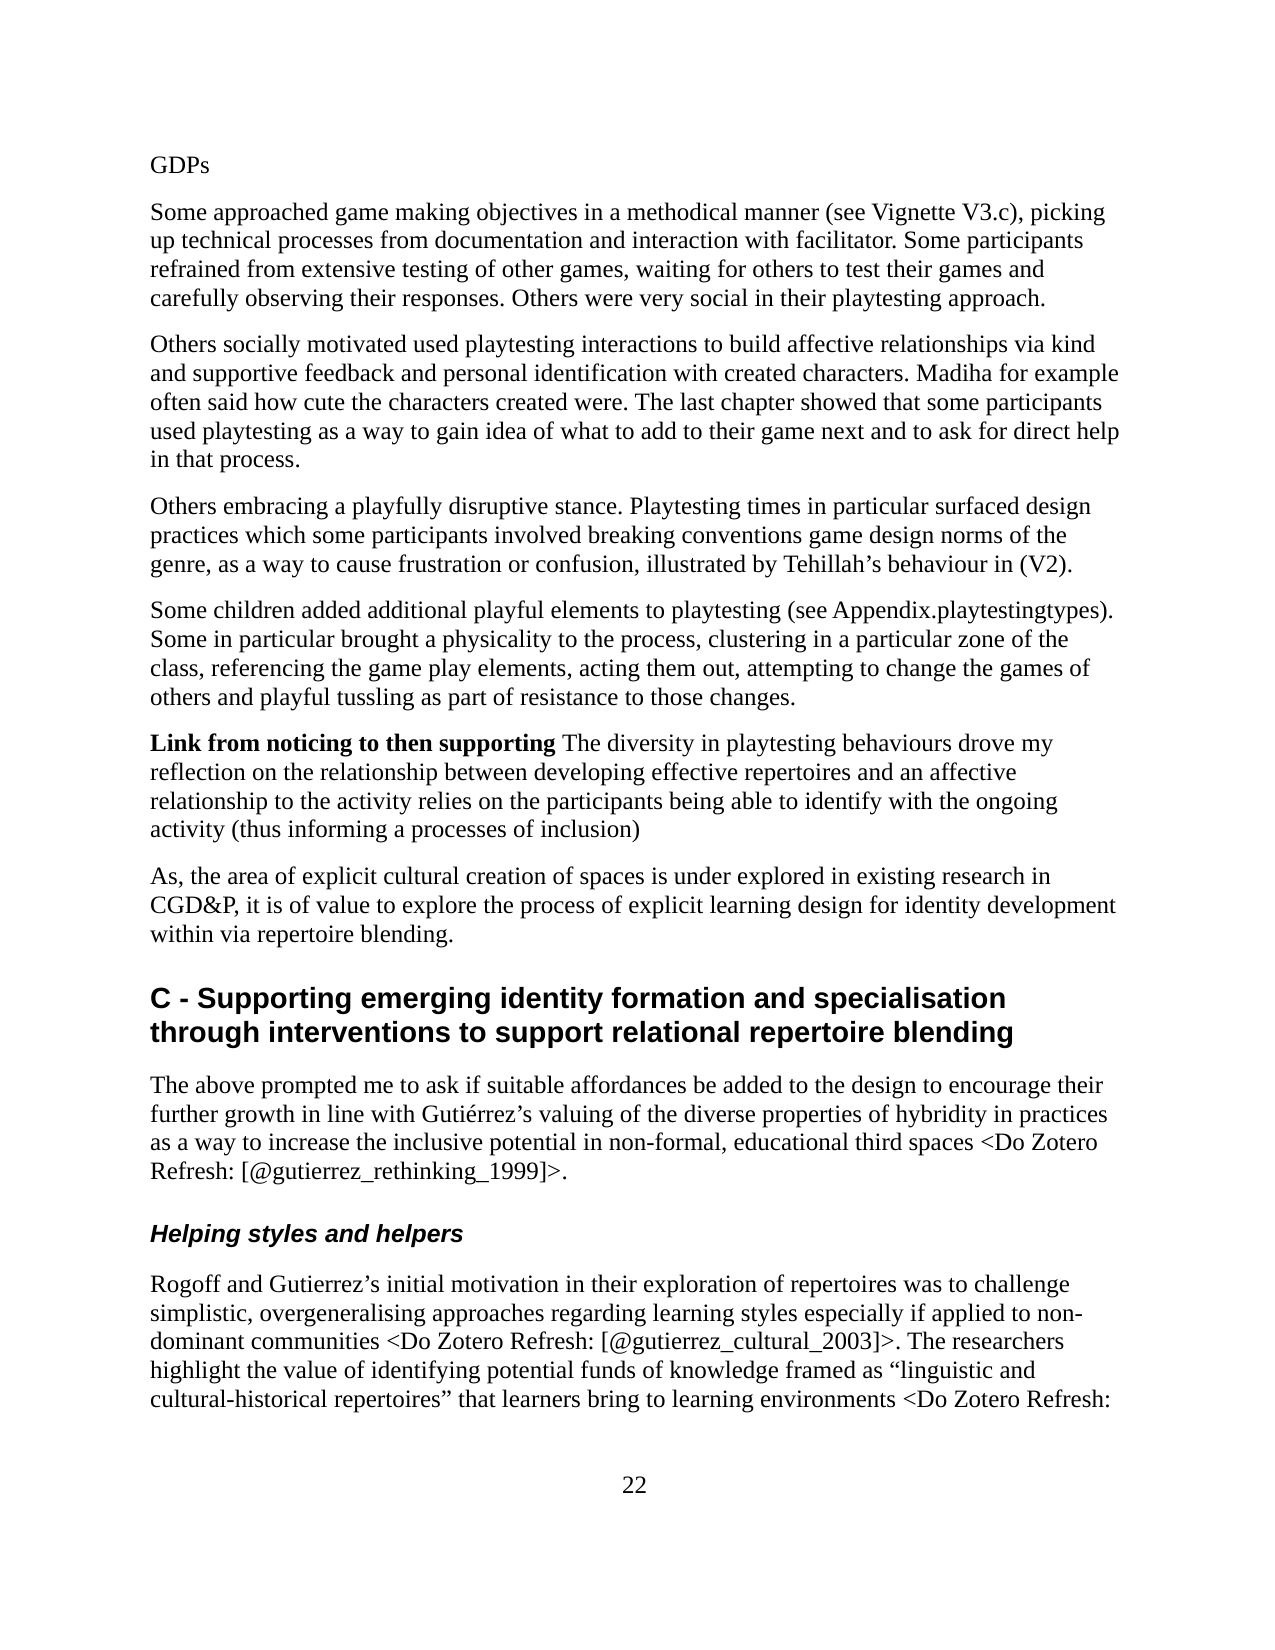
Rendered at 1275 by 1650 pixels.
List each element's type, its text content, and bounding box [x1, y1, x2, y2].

subtitle Helping styles and helpers [150, 1219, 1125, 1247]
subtitle C - Supporting emerging identity formation and specialisation through interventions to support relational repertoire blending [150, 981, 1125, 1048]
text GDPs [150, 150, 1125, 179]
text Some children added additional playful elements to playtesting (see Appendix.playtestingtypes). Some in particular brought a physicality to the process, clustering in a particular zone of the class, referencing the game play elements, acting them out, attempting to change the games of others and playful tussling as part of resistance to those changes. [150, 595, 1125, 710]
text As, the area of explicit cultural creation of spaces is under explored in existing research in CGD&P, it is of value to explore the process of explicit learning design for identity development within via repertoire blending. [150, 861, 1125, 947]
text Some approached game making objectives in a methodical manner (see Vignette V3.c), picking up technical processes from documentation and interaction with facilitator. Some participants refrained from extensive testing of other games, waiting for others to test their games and carefully observing their responses. Others were very social in their playtesting approach. [150, 197, 1125, 312]
text Link from noticing to then supporting The diversity in playtesting behaviours drove my reflection on the relationship between developing effective repertoires and an affective relationship to the activity relies on the participants being able to identify with the ongoing activity (thus informing a processes of inclusion) [150, 728, 1125, 843]
text Others embracing a playfully disruptive stance. Playtesting times in particular surfaced design practices which some participants involved breaking conventions game design norms of the genre, as a way to cause frustration or confusion, illustrated by Tehillah’s behaviour in (V2). [150, 491, 1125, 577]
text Rogoff and Gutierrez’s initial motivation in their exploration of repertoires was to challenge simplistic, overgeneralising approaches regarding learning styles especially if applied to non-dominant communities <Do Zotero Refresh: [@gutierrez_cultural_2003]>. The researchers highlight the value of identifying potential funds of knowledge framed as “linguistic and cultural-historical repertoires” that learners bring to learning environments <Do Zotero Refresh: [150, 1269, 1125, 1413]
text The above prompted me to ask if suitable affordances be added to the design to encourage their further growth in line with Gutiérrez’s valuing of the diverse properties of hybridity in practices as a way to increase the inclusive potential in non-formal, educational third spaces <Do Zotero Refresh: [@gutierrez_rethinking_1999]>. [150, 1070, 1125, 1185]
text Others socially motivated used playtesting interactions to build affective relationships via kind and supportive feedback and personal identification with created characters. Madiha for example often said how cute the characters created were. The last chapter showed that some participants used playtesting as a way to gain idea of what to add to their game next and to ask for direct help in that process. [150, 329, 1125, 473]
